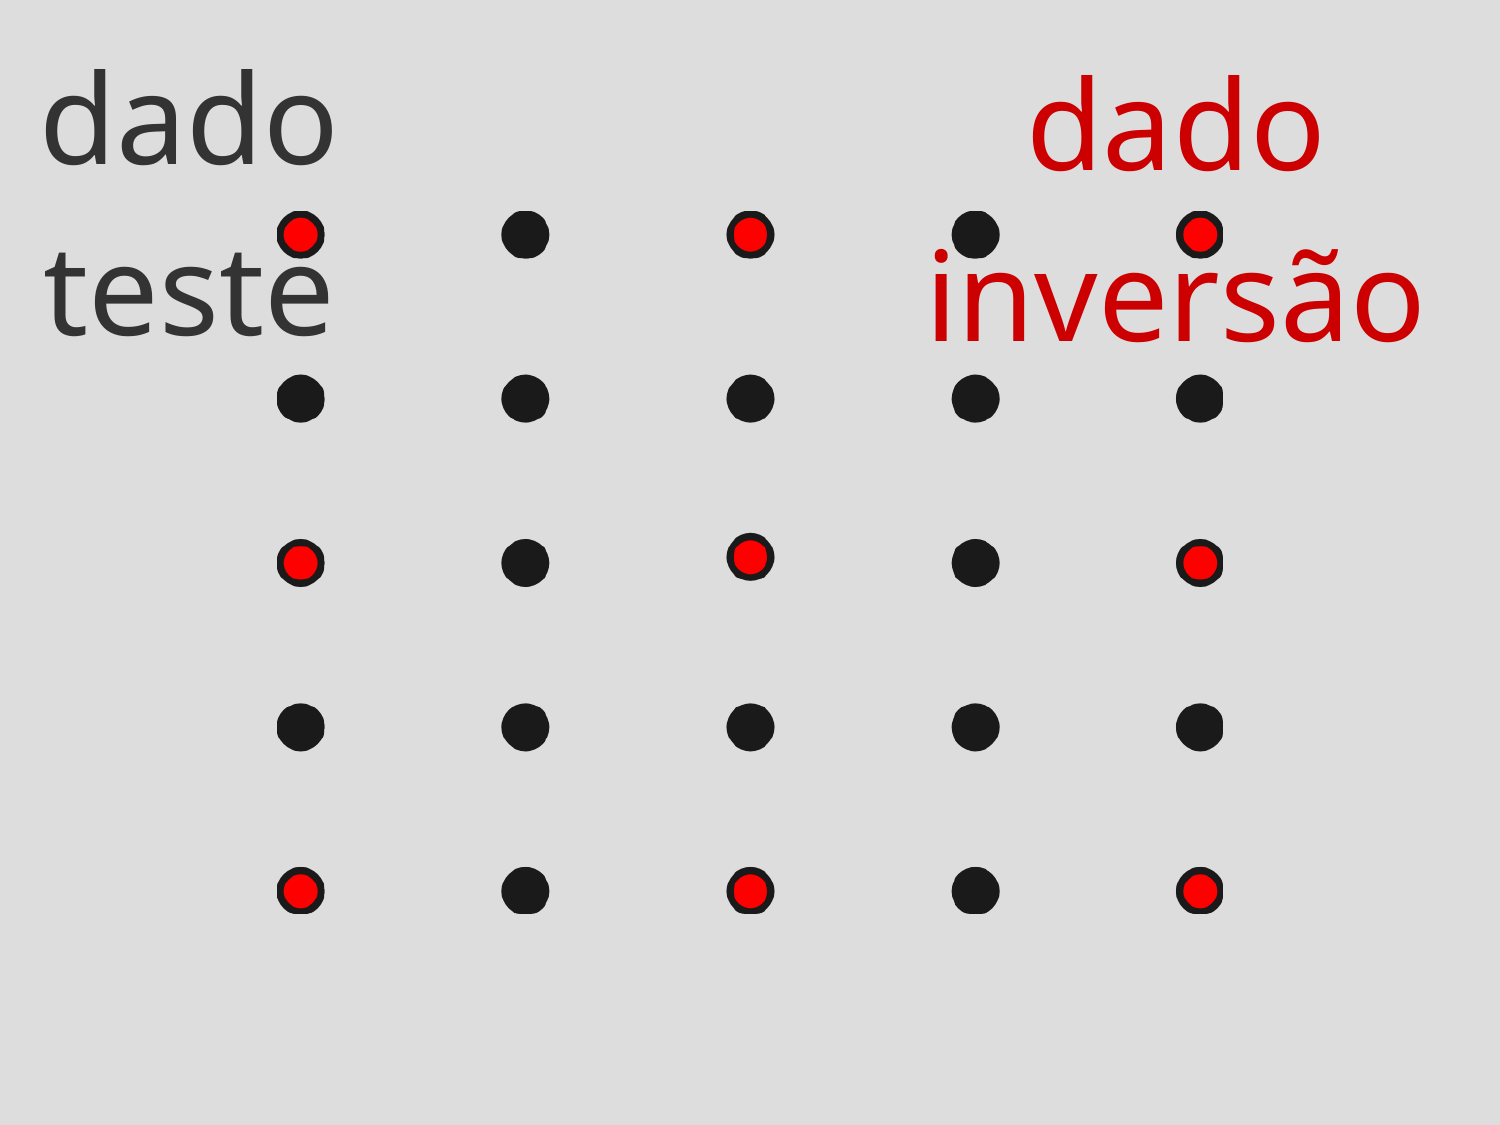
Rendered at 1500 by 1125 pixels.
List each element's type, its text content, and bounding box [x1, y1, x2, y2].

text_box dado teste [24, 23, 638, 213]
picture [277, 211, 1223, 914]
text_box dado inversão [910, 29, 1500, 219]
